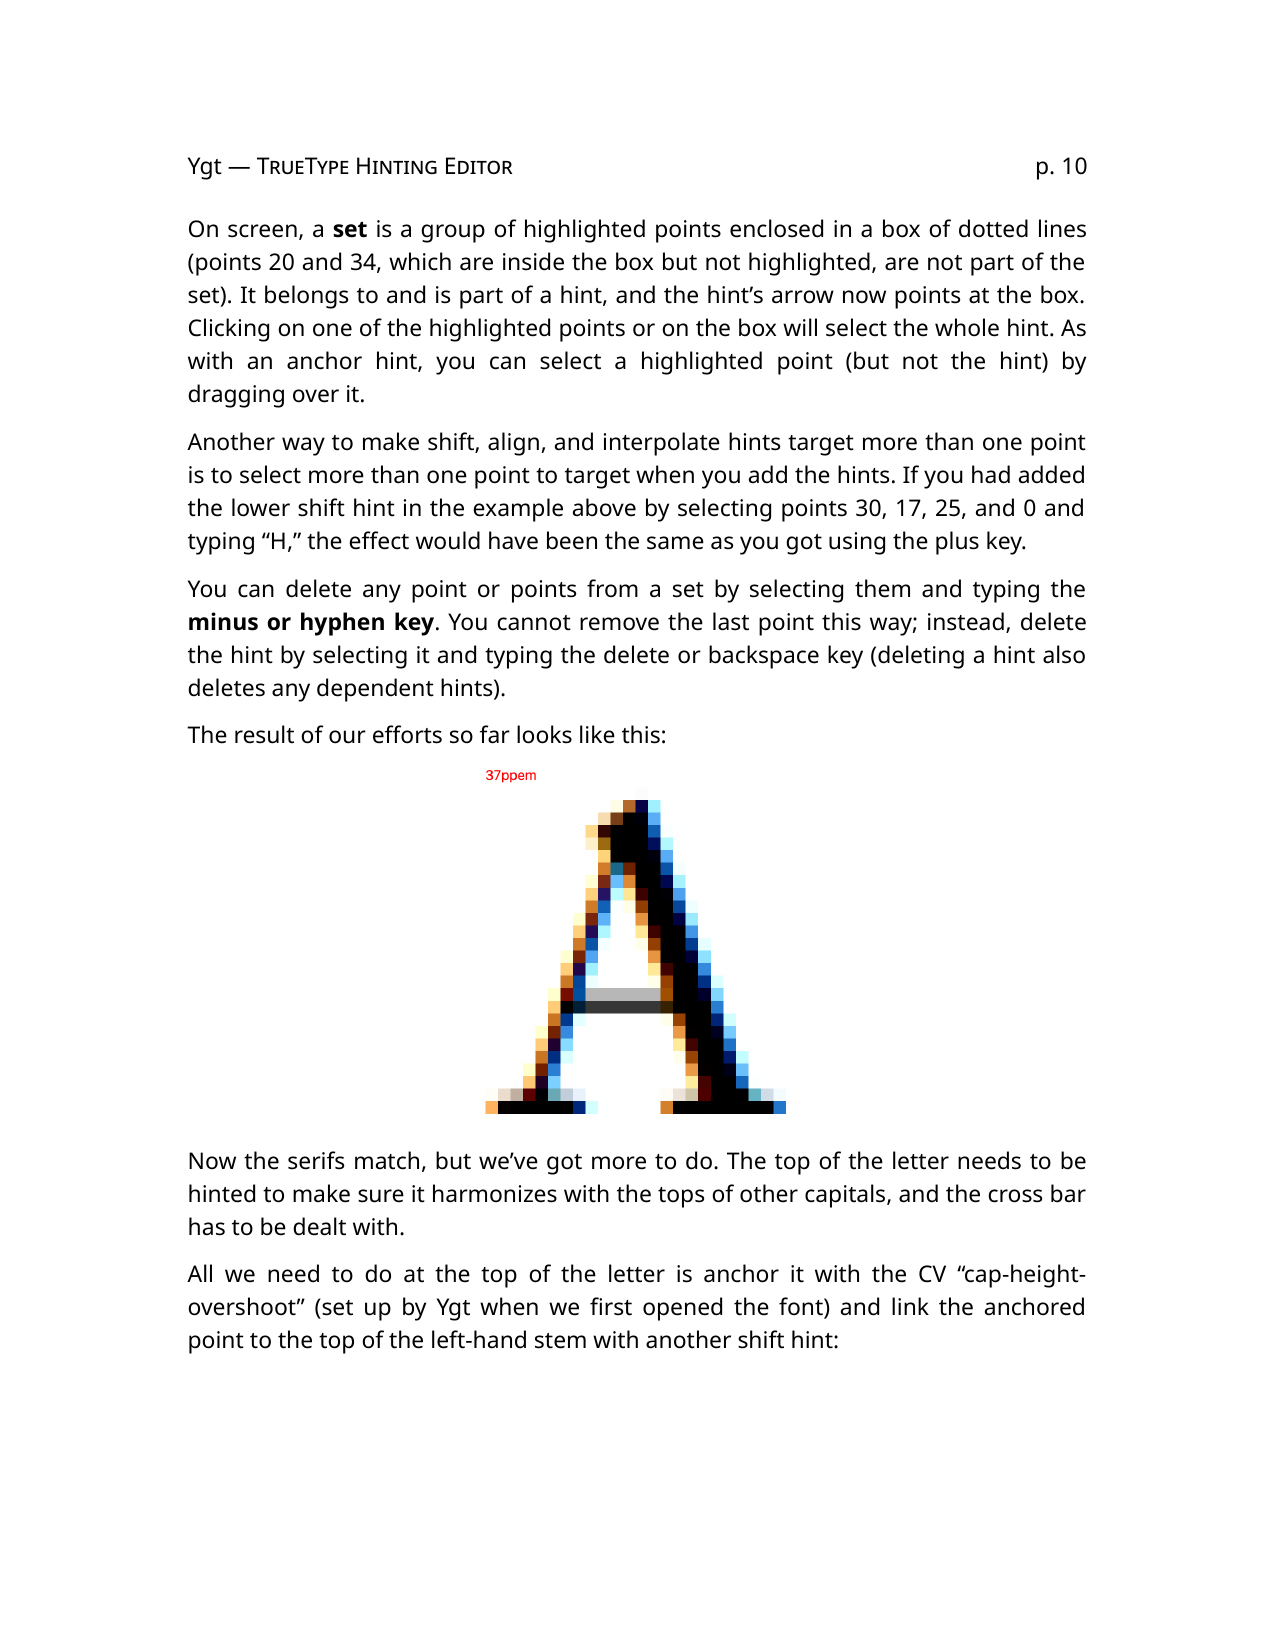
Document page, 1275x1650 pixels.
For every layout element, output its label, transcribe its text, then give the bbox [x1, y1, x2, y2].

text You can delete any point or points from a set by selecting them and typing the minus or hyphen key. You cannot remove the last point this way; instead, delete the hint by selecting it and typing the delete or backspace key (deleting a hint also deletes any dependent hints). [187, 571, 1087, 703]
text On screen, a set is a group of highlighted points enclosed in a box of dotted lines (points 20 and 34, which are inside the box but not highlighted, are not part of the set). It belongs to and is part of a hint, and the hint’s arrow now points at the box. Clicking on one of the highlighted points or on the box will select the whole hint. As with an anchor hint, you can select a highlighted point (but not the hint) by dragging over it. [187, 211, 1087, 409]
text Another way to make shift, align, and interpolate hints target more than one point is to select more than one point to target when you add the hints. If you had added the lower shift hint in the example above by selecting points 30, 17, 25, and 0 and typing “H,” the effect would have been the same as you got using the plus key. [187, 424, 1087, 556]
text The result of our efforts so far looks like this: [187, 717, 1087, 750]
text All we need to do at the top of the letter is anchor it with the CV “cap-height-overshoot” (set up by Ygt when we first opened the font) and link the anchored point to the top of the left-hand stem with another shift hint: [187, 1256, 1087, 1355]
picture [479, 765, 796, 1124]
text Now the serifs match, but we’ve got more to do. The top of the letter needs to be hinted to make sure it harmonizes with the tops of other capitals, and the cross bar has to be dealt with. [187, 1143, 1087, 1242]
